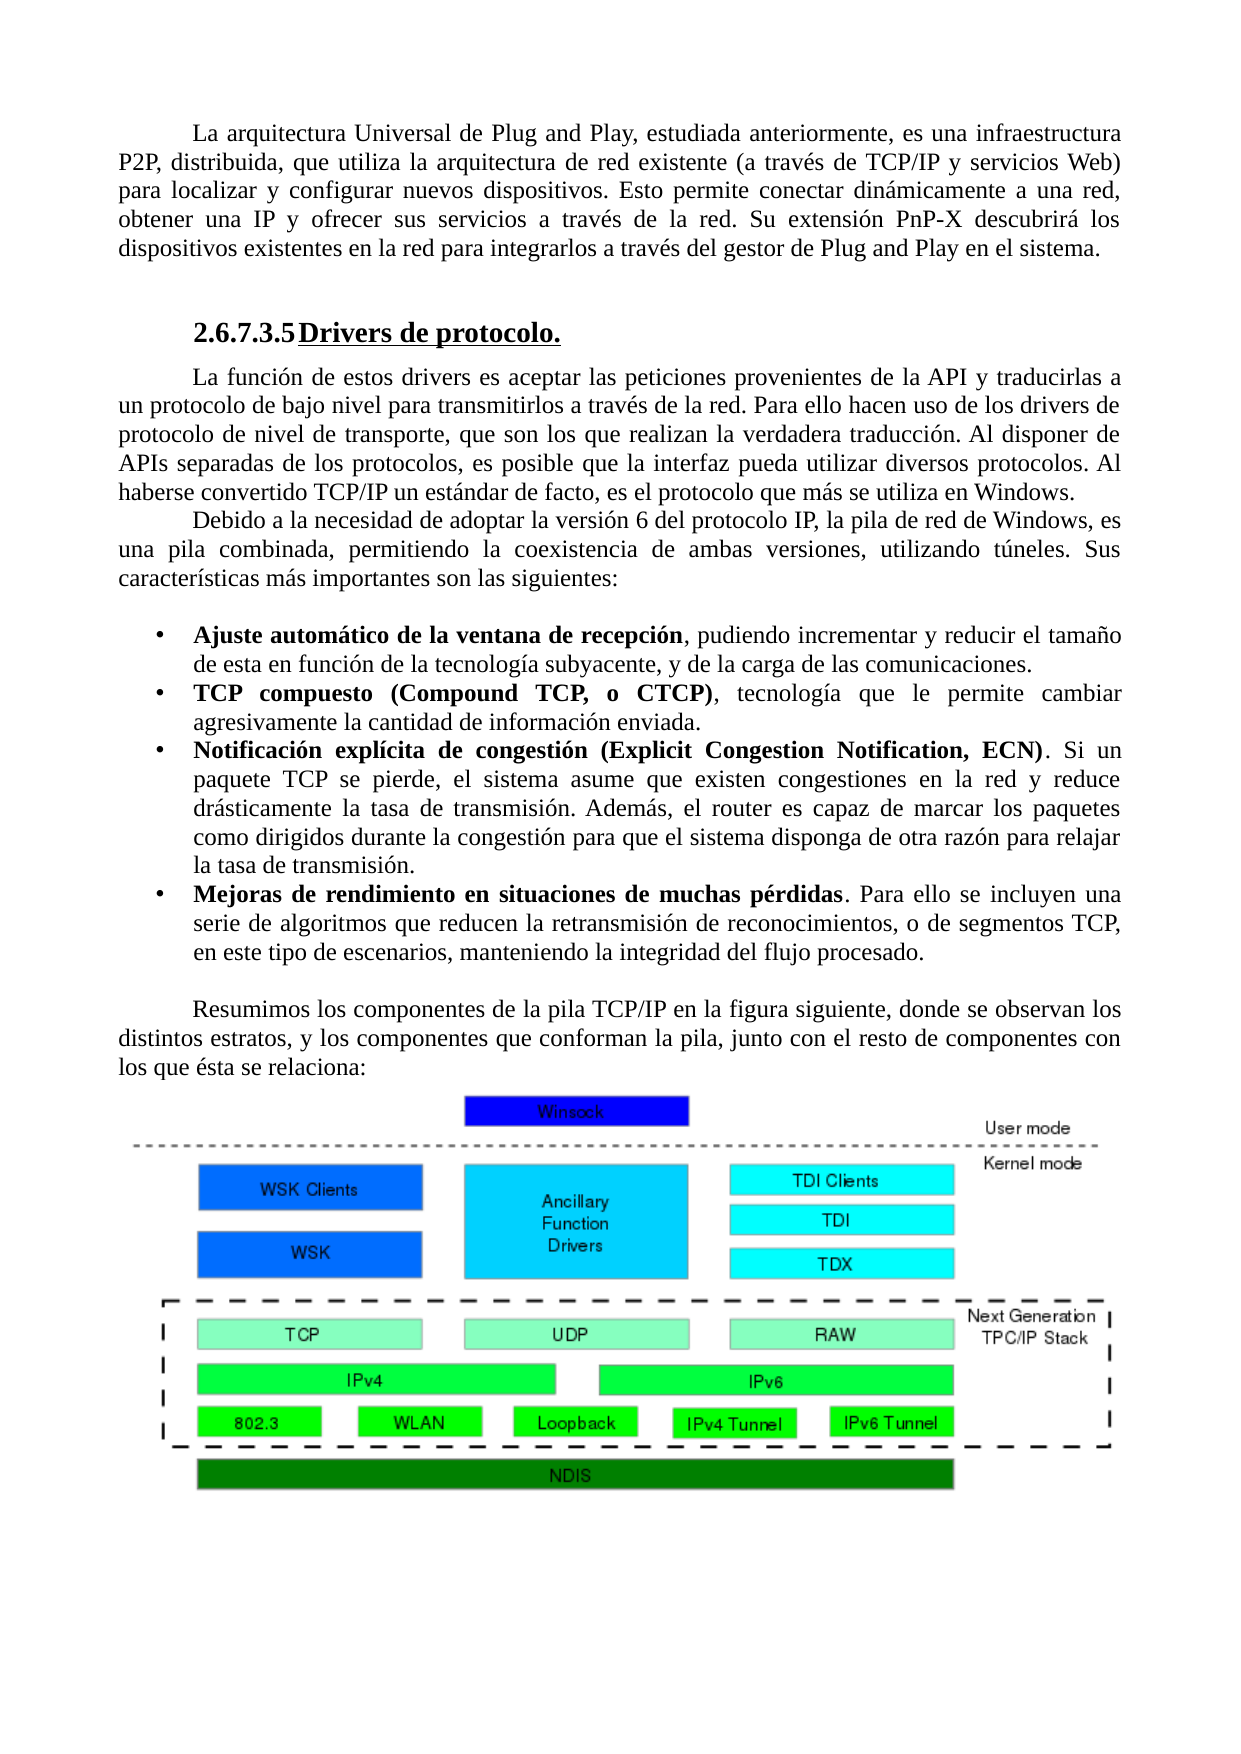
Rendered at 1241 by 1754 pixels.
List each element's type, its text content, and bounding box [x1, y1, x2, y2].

picture [118, 1080, 1123, 1516]
subtitle Drivers de protocolo. [193, 316, 1122, 349]
list TCP compuesto (Compound TCP, o CTCP), tecnología que le permite cambiar agresivamente la cantidad de información enviada. [156, 678, 1122, 735]
list Notificación explícita de congestión (Explicit Congestion Notification, ECN). Si un paquete TCP se pierde, el sistema asume que existen congestiones en la red y reduce drásticamente la tasa de transmisión. Además, el router es capaz de marcar los paquetes como dirigidos durante la congestión para que el sistema disponga de otra razón para relajar la tasa de transmisión. [156, 735, 1122, 879]
list Mejoras de rendimiento en situaciones de muchas pérdidas. Para ello se incluyen una serie de algoritmos que reducen la retransmisión de reconocimientos, o de segmentos TCP, en este tipo de escenarios, manteniendo la integridad del flujo procesado. [156, 879, 1122, 965]
text Resumimos los componentes de la pila TCP/IP en la figura siguiente, donde se observan los distintos estratos, y los componentes que conforman la pila, junto con el resto de componentes con los que ésta se relaciona: [118, 994, 1122, 1080]
text La función de estos drivers es aceptar las peticiones provenientes de la API y traducirlas a un protocolo de bajo nivel para transmitirlos a través de la red. Para ello hacen uso de los drivers de protocolo de nivel de transporte, que son los que realizan la verdadera traducción. Al disponer de APIs separadas de los protocolos, es posible que la interfaz pueda utilizar diversos protocolos. Al haberse convertido TCP/IP un estándar de facto, es el protocolo que más se utiliza en Windows. [118, 362, 1122, 505]
list Ajuste automático de la ventana de recepción, pudiendo incrementar y reducir el tamaño de esta en función de la tecnología subyacente, y de la carga de las comunicaciones. [156, 620, 1122, 678]
text La arquitectura Universal de Plug and Play, estudiada anteriormente, es una infraestructura P2P, distribuida, que utiliza la arquitectura de red existente (a través de TCP/IP y servicios Web) para localizar y configurar nuevos dispositivos. Esto permite conectar dinámicamente a una red, obtener una IP y ofrecer sus servicios a través de la red. Su extensión PnP-X descubrirá los dispositivos existentes en la red para integrarlos a través del gestor de Plug and Play en el sistema. [118, 118, 1122, 262]
text Debido a la necesidad de adoptar la versión 6 del protocolo IP, la pila de red de Windows, es una pila combinada, permitiendo la coexistencia de ambas versiones, utilizando túneles. Sus características más importantes son las siguientes: [118, 505, 1122, 592]
